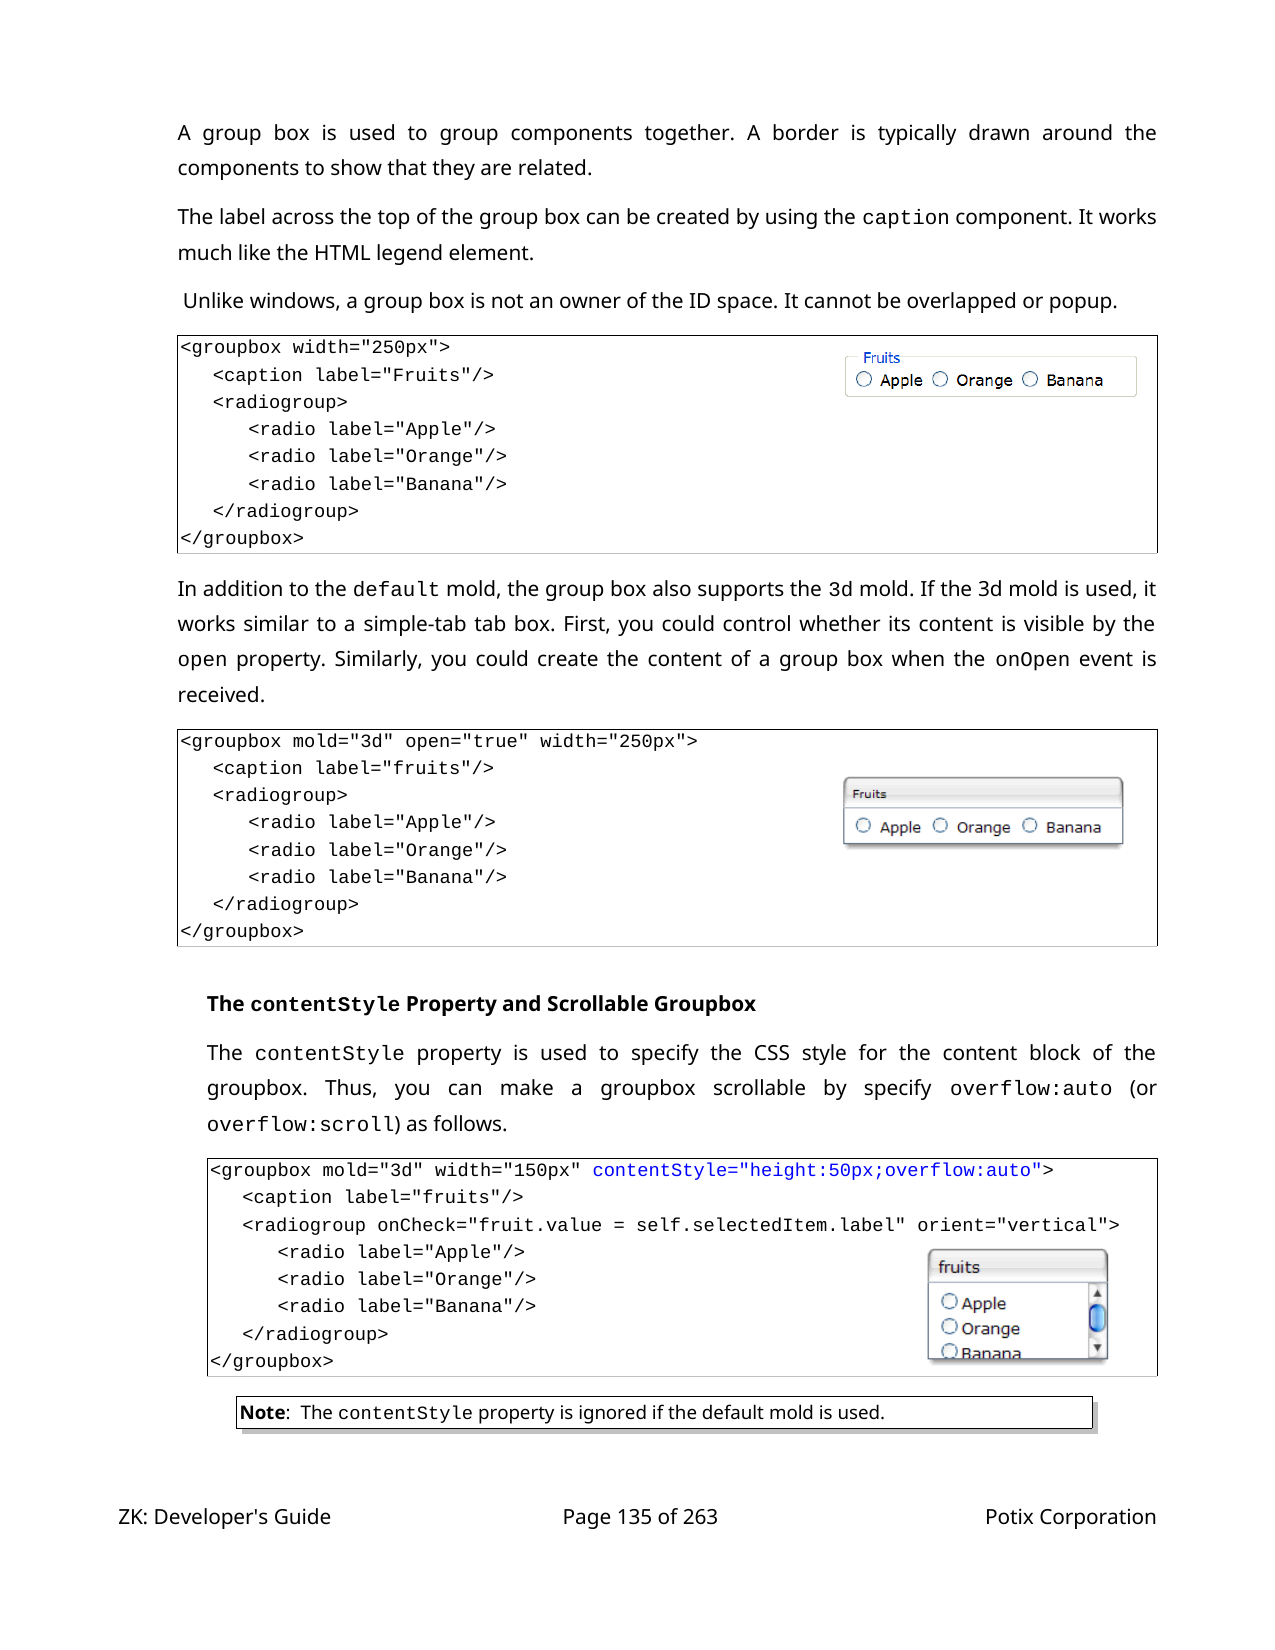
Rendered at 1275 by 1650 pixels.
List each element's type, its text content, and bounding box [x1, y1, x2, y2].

text <caption label="fruits"/> [178, 756, 1157, 780]
text <radio label="Banana"/> [178, 471, 1157, 496]
text [1112, 1321, 1157, 1346]
text Note: The contentStyle property is ignored if the default mold is used. [237, 1397, 1092, 1428]
text </radiogroup> [208, 1321, 924, 1346]
text <radiogroup onCheck="fruit.value = self.selectedItem.label" orient="vertical"> [208, 1213, 1157, 1237]
text [1128, 783, 1157, 807]
text <radio label="Orange"/> [178, 837, 1157, 862]
text <groupbox width="250px"> [178, 336, 1157, 360]
subtitle The contentStyle Property and Scrollable Groupbox [207, 989, 1157, 1017]
text Unlike windows, a group box is not an owner of the ID space. It cannot be overlapped or popup. [177, 287, 1157, 315]
text <radio label="Apple"/> [208, 1240, 1157, 1264]
text <radio label="Orange"/> [178, 444, 1157, 468]
text [1112, 1267, 1157, 1291]
text <radiogroup> [178, 390, 1157, 414]
text <caption label="Fruits"/> [178, 363, 843, 387]
text </radiogroup> [178, 892, 1157, 916]
text The contentStyle property is used to specify the CSS style for the content block of the groupbox. Thus, you can make a groupbox scrollable by specify overflow:auto (or overflow:scroll) as follows. [207, 1038, 1157, 1138]
picture [843, 350, 1140, 399]
text <radio label="Banana"/> [178, 865, 1157, 889]
picture [841, 775, 1128, 850]
text <radiogroup> [178, 783, 841, 807]
text <caption label="fruits"/> [208, 1185, 1157, 1210]
text <radio label="Apple"/> [178, 417, 1157, 441]
text <groupbox mold="3d" open="true" width="250px"> [178, 730, 1157, 753]
text [1112, 1294, 1157, 1318]
text The label across the top of the group box can be created by using the caption component. It works much like the HTML legend element. [177, 202, 1157, 266]
text <radio label="Banana"/> [208, 1294, 924, 1318]
text <radio label="Apple"/> [178, 810, 841, 834]
text </groupbox> [178, 919, 1157, 946]
text </groupbox> [178, 526, 1157, 553]
text </groupbox> [208, 1348, 1157, 1376]
picture [924, 1248, 1112, 1367]
text </radiogroup> [178, 498, 1157, 523]
text <groupbox mold="3d" width="150px" contentStyle="height:50px;overflow:auto"> [208, 1159, 1157, 1182]
text <radio label="Orange"/> [208, 1267, 924, 1291]
text A group box is used to group components together. A border is typically drawn around the components to show that they are related. [177, 118, 1157, 182]
text In addition to the default mold, the group box also supports the 3d mold. If the 3d mold is used, it works similar to a simple-tab tab box. First, you could control whether its content is visible by the open property. Similarly, you could create the content of a group box when the onOpen event is received. [177, 574, 1157, 708]
text [1128, 810, 1157, 834]
